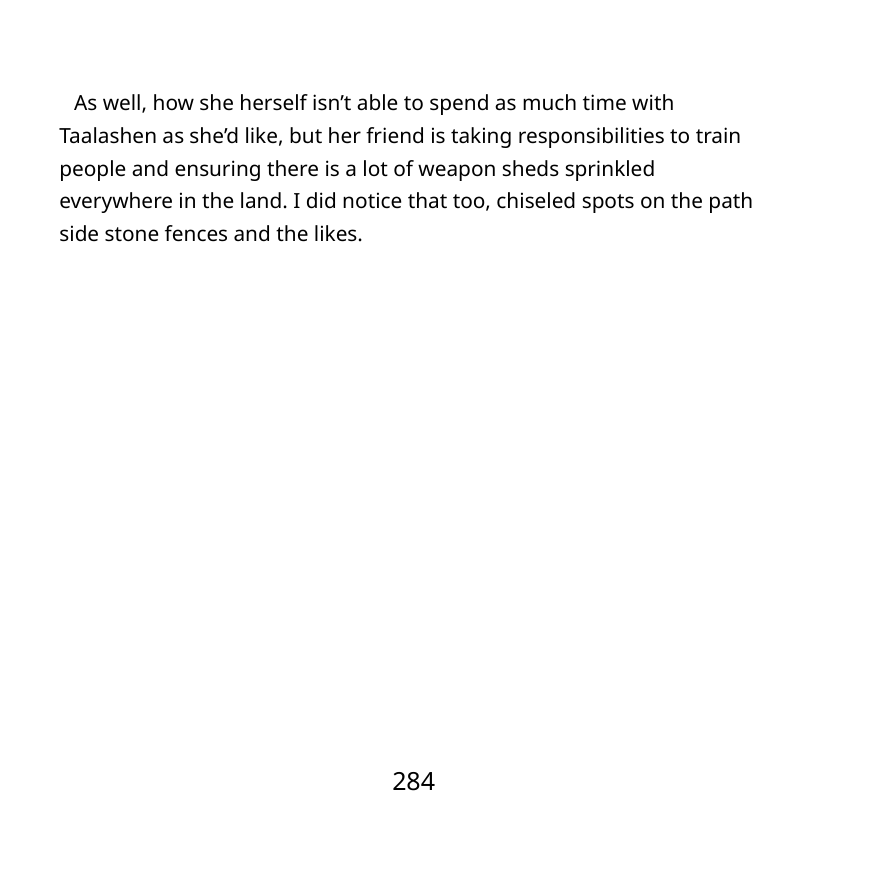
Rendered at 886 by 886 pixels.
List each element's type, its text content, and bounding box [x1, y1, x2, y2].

text As well, how she herself isn’t able to spend as much time with Taalashen as she’d like, but her friend is taking responsibilities to train people and ensuring there is a lot of weapon sheds sprinkled everywhere in the land. I did notice that too, chiseled spots on the path side stone fences and the likes. [59, 88, 768, 247]
